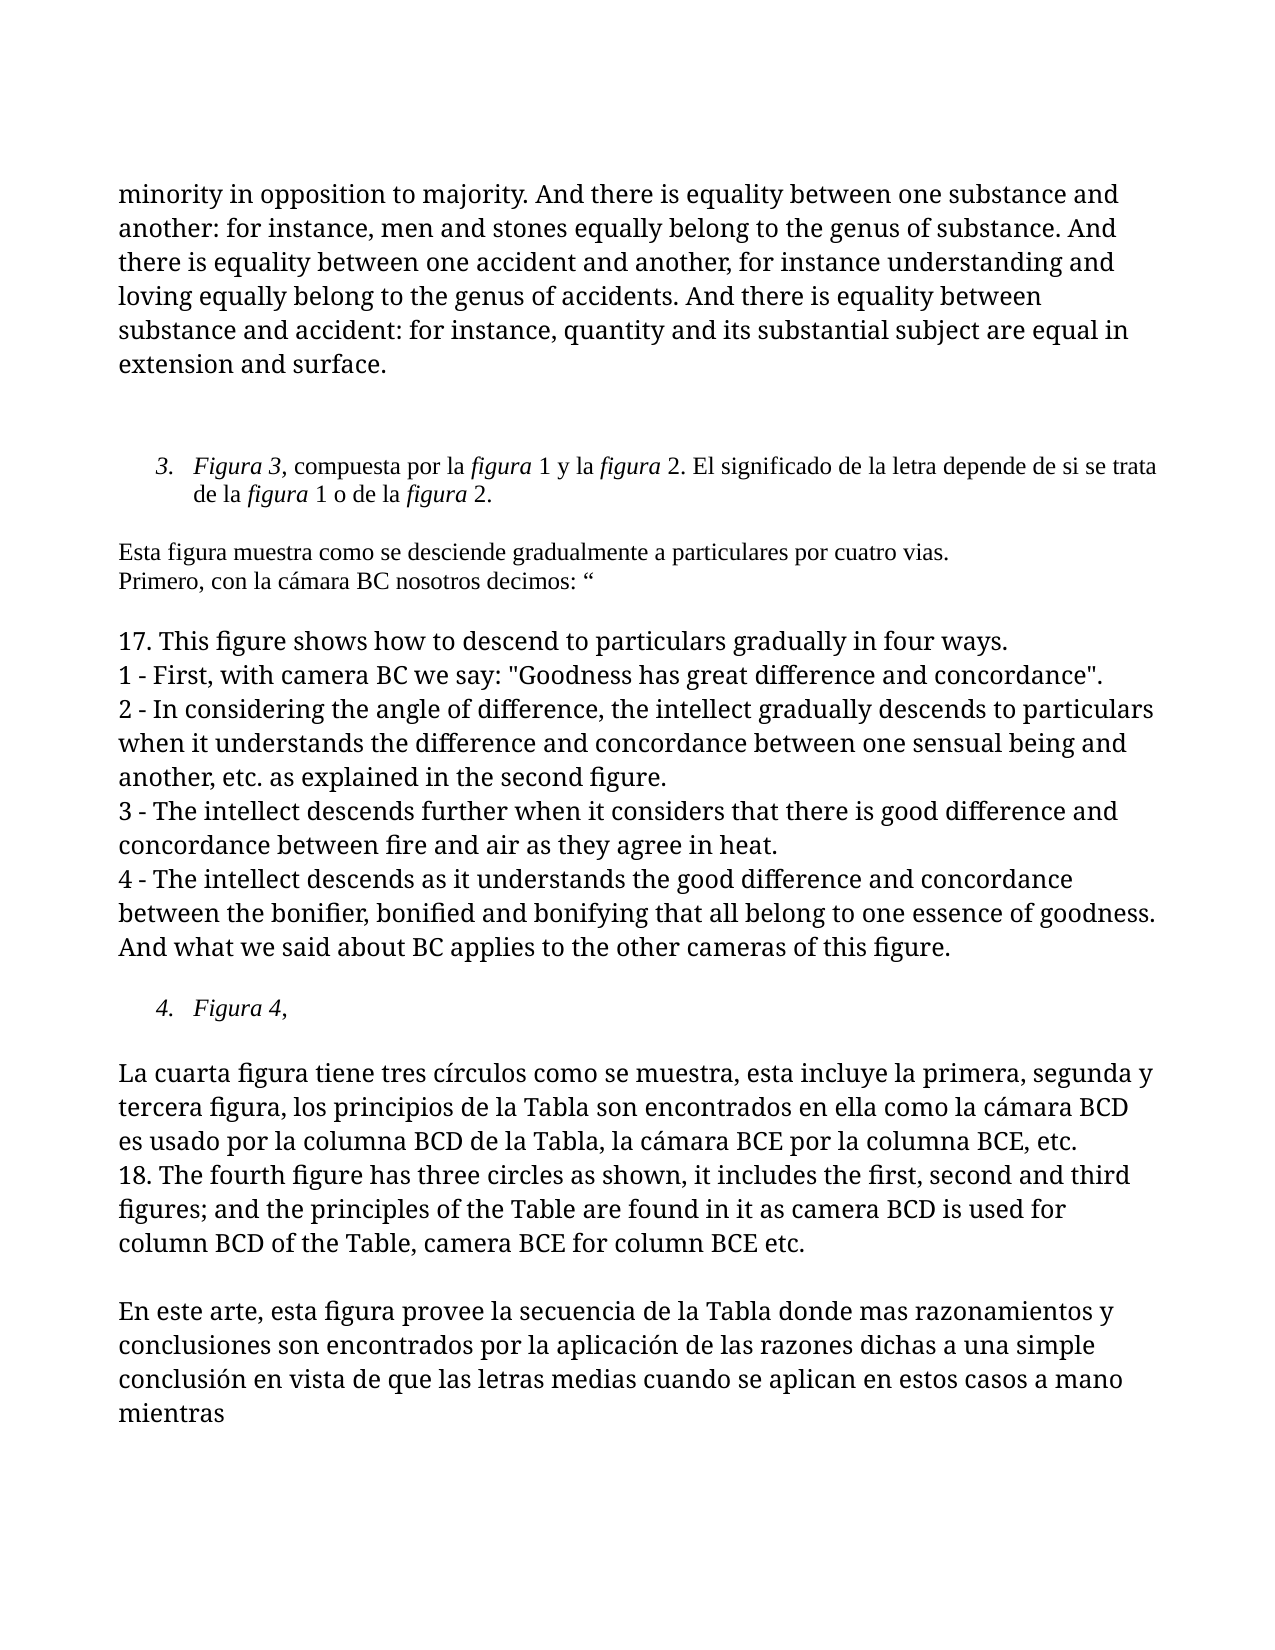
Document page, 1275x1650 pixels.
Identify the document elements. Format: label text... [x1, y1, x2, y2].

list Figura 3, compuesta por la figura 1 y la figura 2. El significado de la letra depende de si se trata de la figura 1 o de la figura 2. [156, 451, 1157, 508]
text 17. This figure shows how to descend to particulars gradually in four ways. 1 - First, with camera BC we say: "Goodness has great difference and concordance". 2 - In considering the angle of difference, the intellect gradually descends to particulars when it understands the difference and concordance between one sensual being and another, etc. as explained in the second figure. 3 - The intellect descends further when it considers that there is good difference and concordance between fire and air as they agree in heat. 4 - The intellect descends as it understands the good difference and concordance between the bonifier, bonified and bonifying that all belong to one essence of goodness. And what we said about BC applies to the other cameras of this figure. [118, 623, 1157, 964]
text Primero, con la cámara BC nosotros decimos: “ [118, 566, 1157, 594]
text Esta figura muestra como se desciende gradualmente a particulares por cuatro vias. [118, 537, 1157, 566]
text La cuarta figura tiene tres círculos como se muestra, esta incluye la primera, segunda y tercera figura, los principios de la Tabla son encontrados en ella como la cámara BCD es usado por la columna BCD de la Tabla, la cámara BCE por la columna BCE, etc. [118, 1055, 1157, 1158]
list Figura 4, [156, 993, 1157, 1021]
text 18. The fourth figure has three circles as shown, it includes the first, second and third figures; and the principles of the Table are found in it as camera BCD is used for column BCD of the Table, camera BCE for column BCE etc. [118, 1158, 1157, 1260]
text En este arte, esta figura provee la secuencia de la Tabla donde mas razonamientos y conclusiones son encontrados por la aplicación de las razones dichas a una simple conclusión en vista de que las letras medias cuando se aplican en estos casos a mano mientras [118, 1294, 1157, 1430]
text minority in opposition to majority. And there is equality between one substance and another: for instance, men and stones equally belong to the genus of substance. And there is equality between one accident and another, for instance understanding and loving equally belong to the genus of accidents. And there is equality between substance and accident: for instance, quantity and its substantial subject are equal in extension and surface. [118, 176, 1157, 381]
